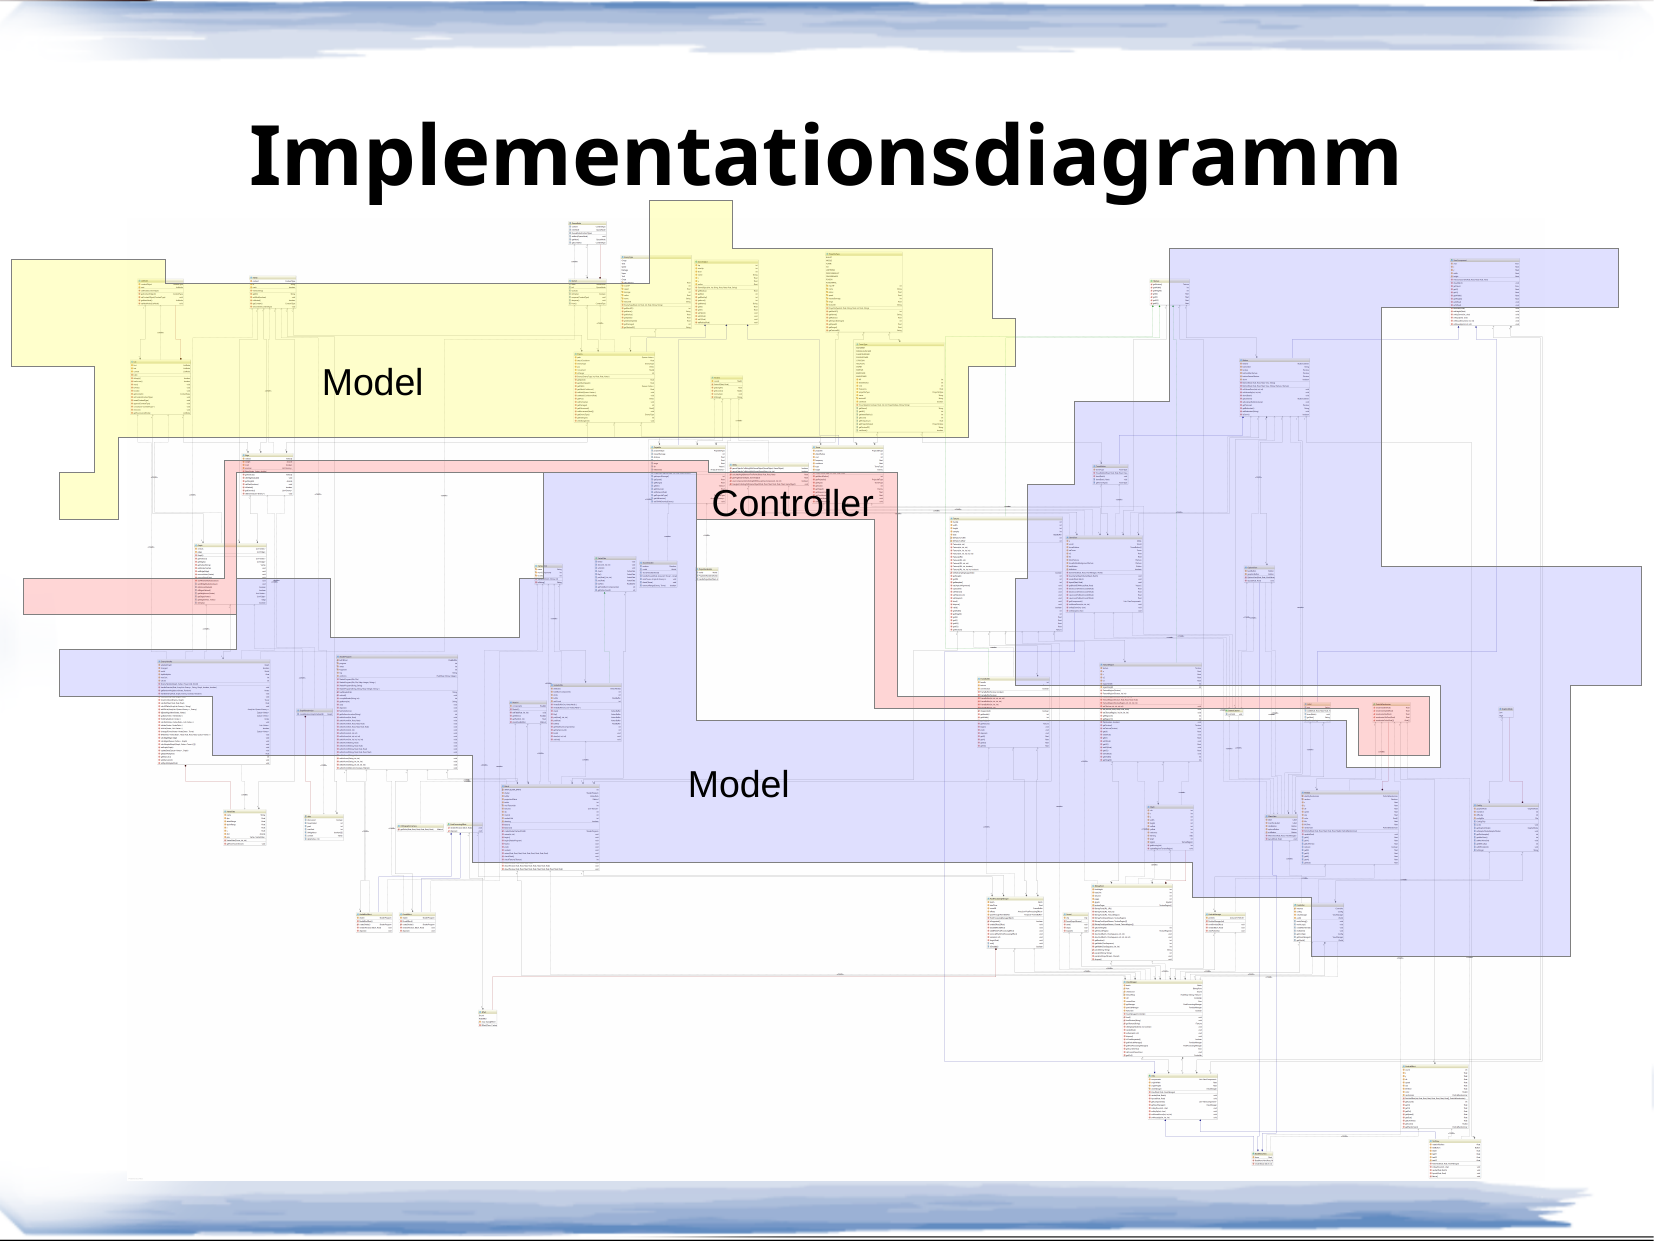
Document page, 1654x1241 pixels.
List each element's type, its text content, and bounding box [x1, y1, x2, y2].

text_box [11, 200, 1016, 520]
text_box Model [673, 755, 805, 813]
text_box [23, 248, 1642, 957]
title Implementationsdiagramm [82, 49, 1571, 200]
picture [0, 0, 1654, 1241]
text_box Controller [696, 474, 889, 532]
text_box Model [307, 354, 439, 412]
